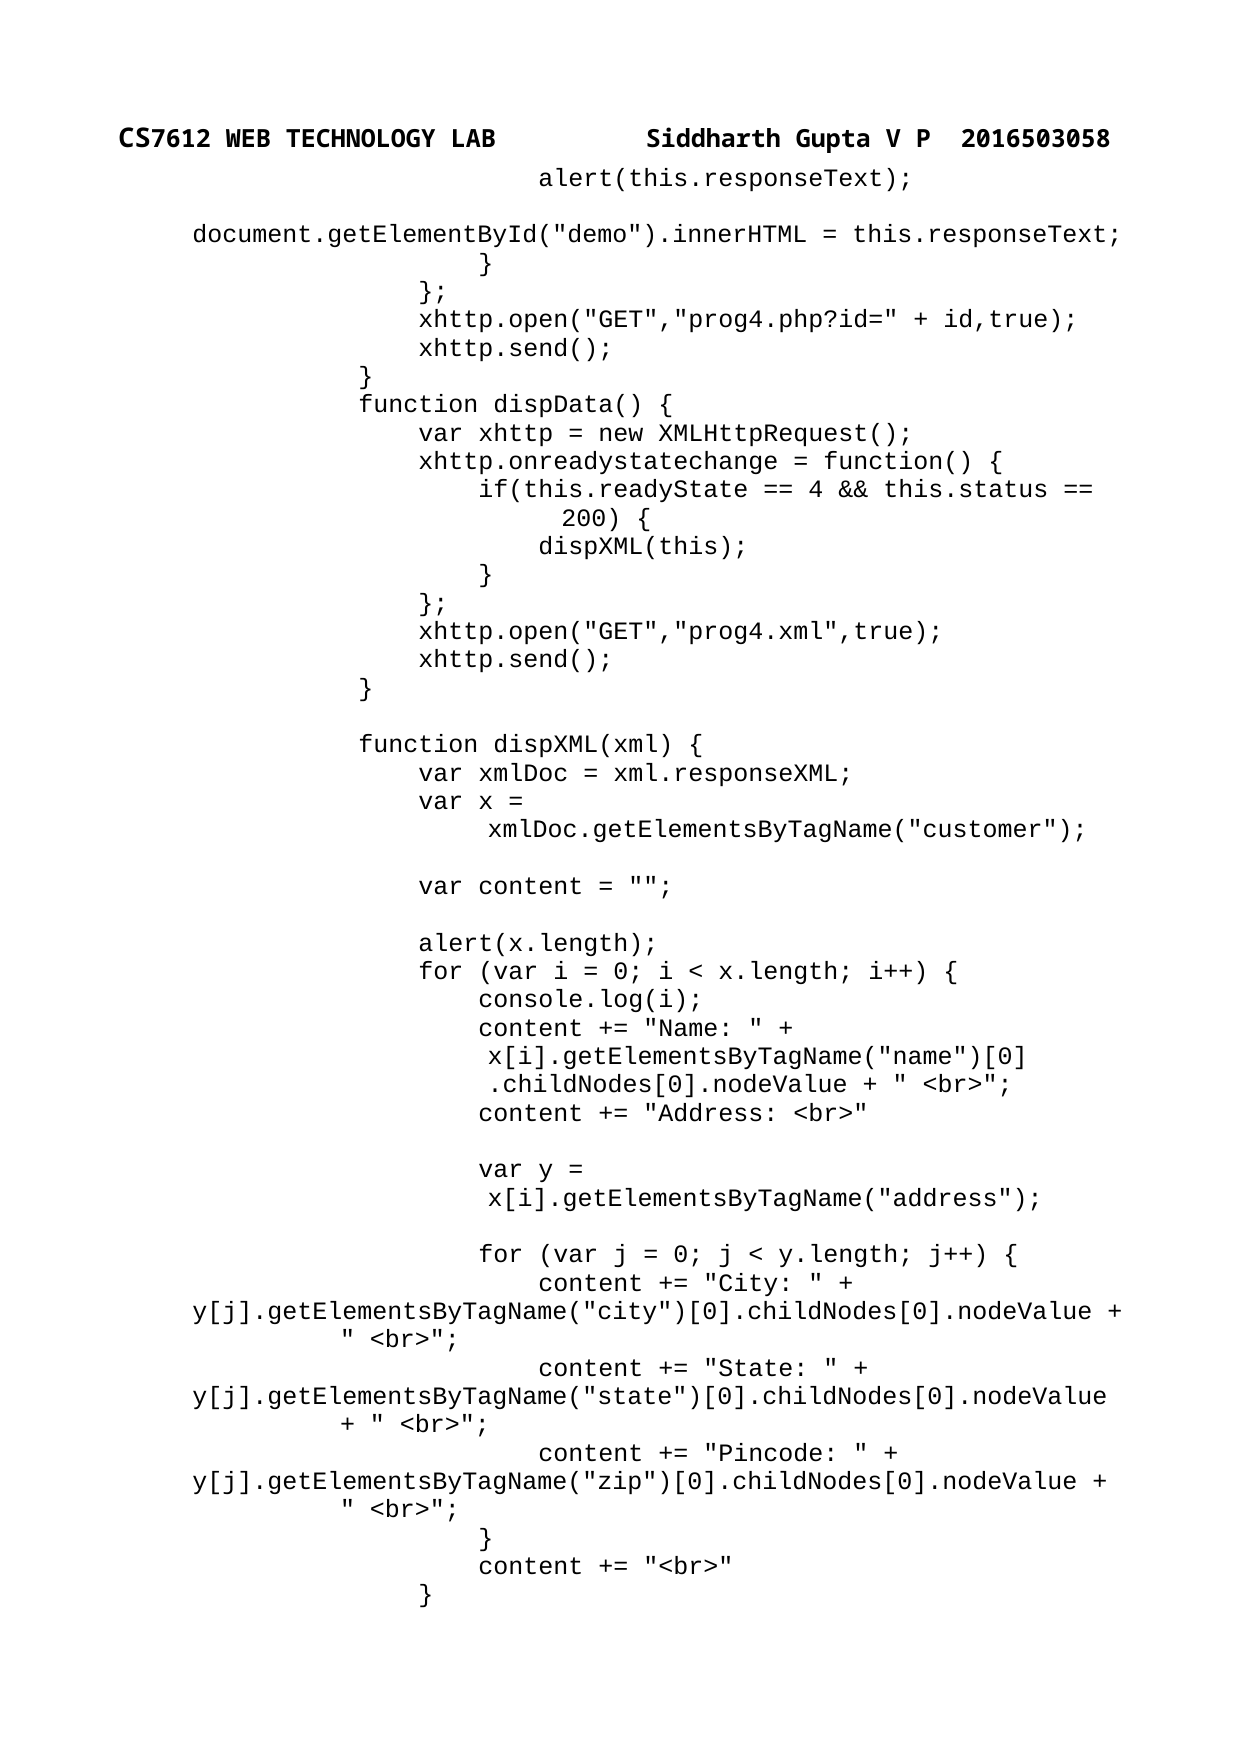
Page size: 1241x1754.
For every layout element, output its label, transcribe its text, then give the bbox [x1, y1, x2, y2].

text xhttp.send(); [118, 335, 1122, 364]
text content += "<br>" [118, 1554, 1122, 1582]
text }; [118, 590, 1122, 619]
text var xhttp = new XMLHttpRequest(); [118, 420, 1122, 449]
text xhttp.open("GET","prog4.php?id=" + id,true); [118, 307, 1122, 335]
text alert(x.length); [118, 930, 1122, 959]
text } [118, 675, 1122, 704]
text } [118, 250, 1122, 279]
text if(this.readyState == 4 && this.status == 200) { [118, 477, 1122, 534]
text var y = x[i].getElementsByTagName("address"); [118, 1157, 1122, 1214]
text xhttp.send(); [118, 647, 1122, 675]
text function dispXML(xml) { [118, 732, 1122, 760]
text document.getElementById("demo").innerHTML = this.responseText; [118, 194, 1122, 250]
text xhttp.open("GET","prog4.xml",true); [118, 619, 1122, 647]
text var xmlDoc = xml.responseXML; [118, 760, 1122, 789]
text }; [118, 279, 1122, 307]
text } [118, 562, 1122, 590]
text content += "Name: " + x[i].getElementsByTagName("name")[0] .childNodes[0].nodeValue + " <br>"; [118, 1015, 1122, 1100]
text var content = ""; [118, 874, 1122, 902]
text for (var j = 0; j < y.length; j++) { [118, 1242, 1122, 1270]
text xhttp.onreadystatechange = function() { [118, 449, 1122, 477]
text content += "State: " + y[j].getElementsByTagName("state")[0].childNodes[0].nodeValue + " <br>"; [118, 1355, 1122, 1440]
text } [118, 1582, 1122, 1610]
text function dispData() { [118, 392, 1122, 420]
text dispXML(this); [118, 534, 1122, 562]
text console.log(i); [118, 987, 1122, 1015]
text var x = xmlDoc.getElementsByTagName("customer"); [118, 789, 1122, 845]
text } [118, 1525, 1122, 1554]
text for (var i = 0; i < x.length; i++) { [118, 959, 1122, 987]
text alert(this.responseText); [118, 165, 1122, 194]
text content += "City: " + y[j].getElementsByTagName("city")[0].childNodes[0].nodeValue + " <br>"; [118, 1270, 1122, 1355]
text } [118, 364, 1122, 392]
text content += "Pincode: " + y[j].getElementsByTagName("zip")[0].childNodes[0].nodeValue + " <br>"; [118, 1440, 1122, 1525]
text content += "Address: <br>" [118, 1100, 1122, 1129]
